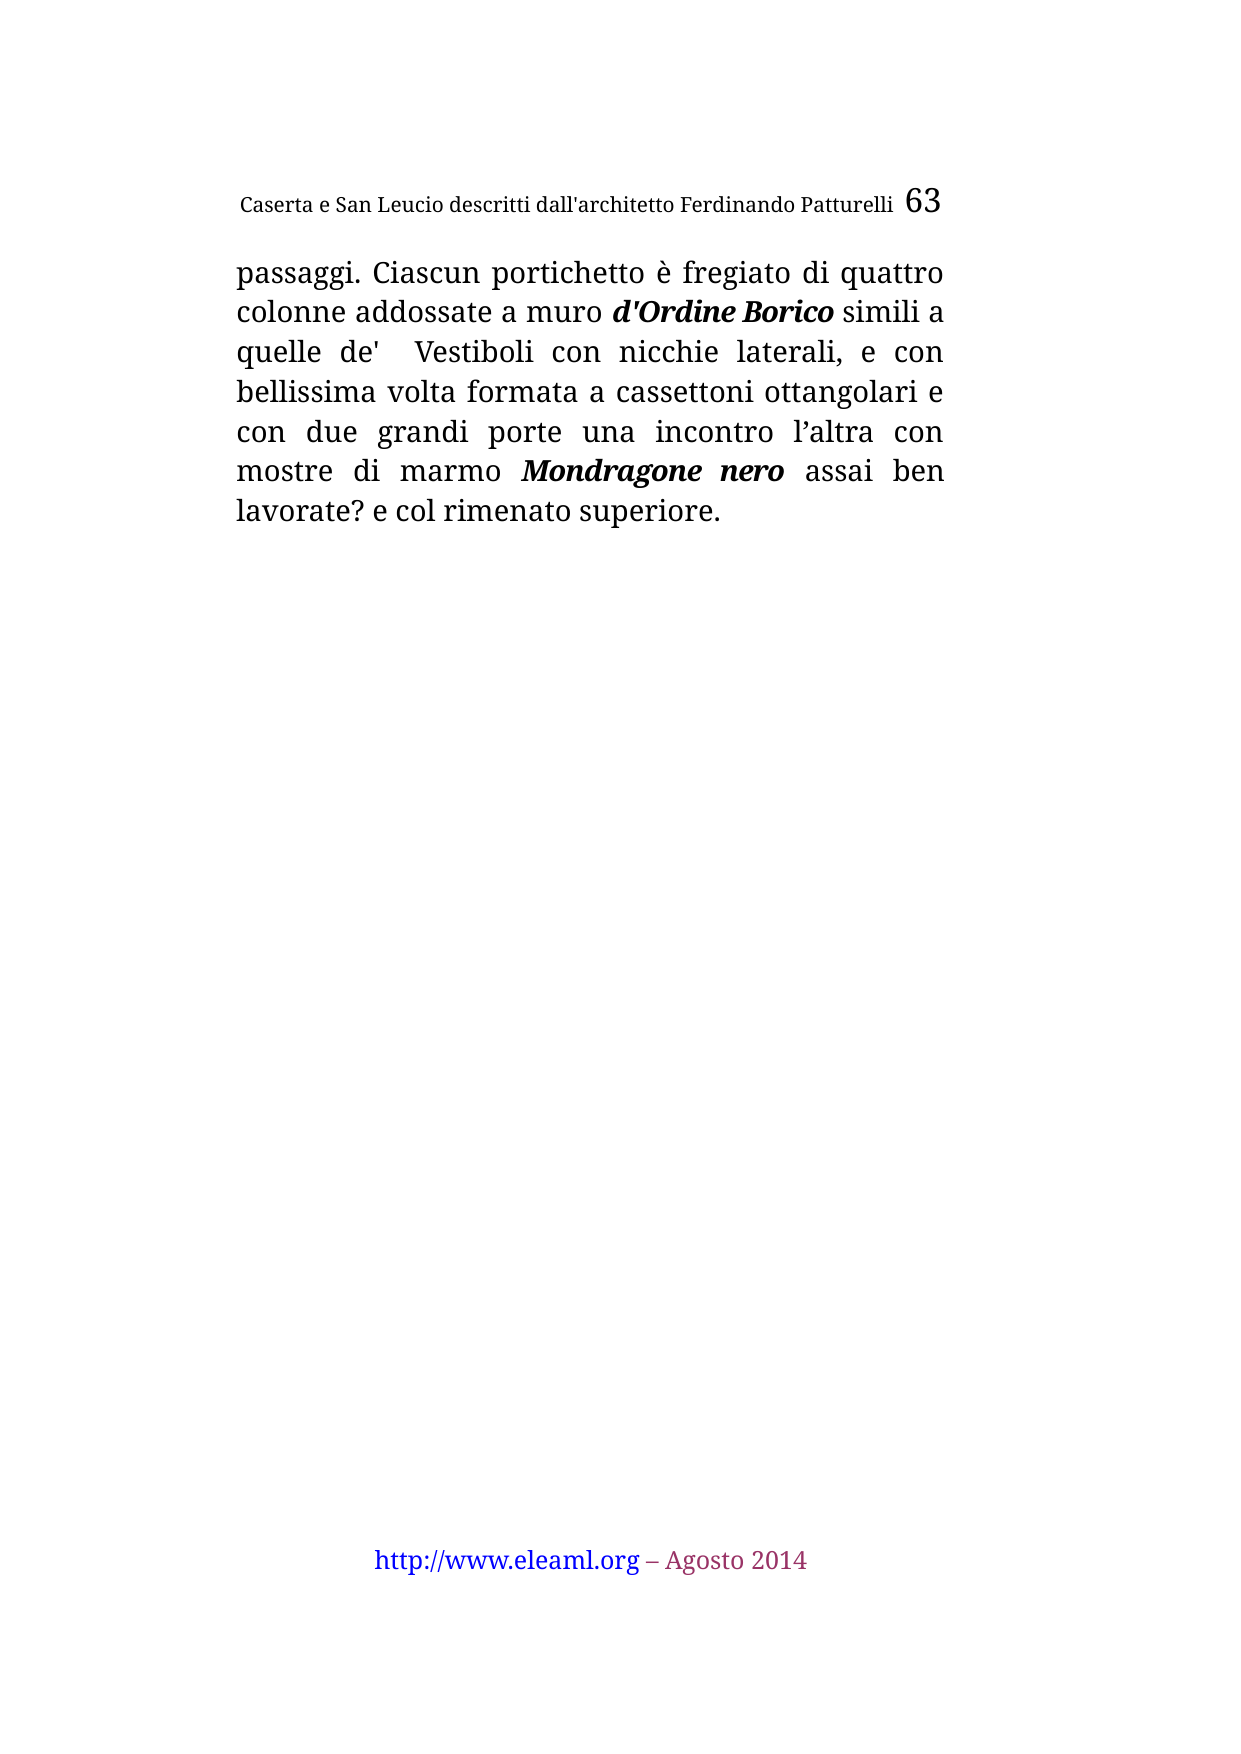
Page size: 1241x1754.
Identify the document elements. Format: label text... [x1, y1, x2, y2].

text passaggi. Ciascun portichetto è fregiato di quattro colonne addossate a muro d'Ordine Borico simili a quelle de' Vestiboli con nicchie laterali, e con bellissima volta formata a cassettoni ottangolari e con due grandi porte una incontro l’altra con mostre di marmo Mondragone nero assai ben lavorate? e col rimenato superiore. [236, 252, 945, 530]
